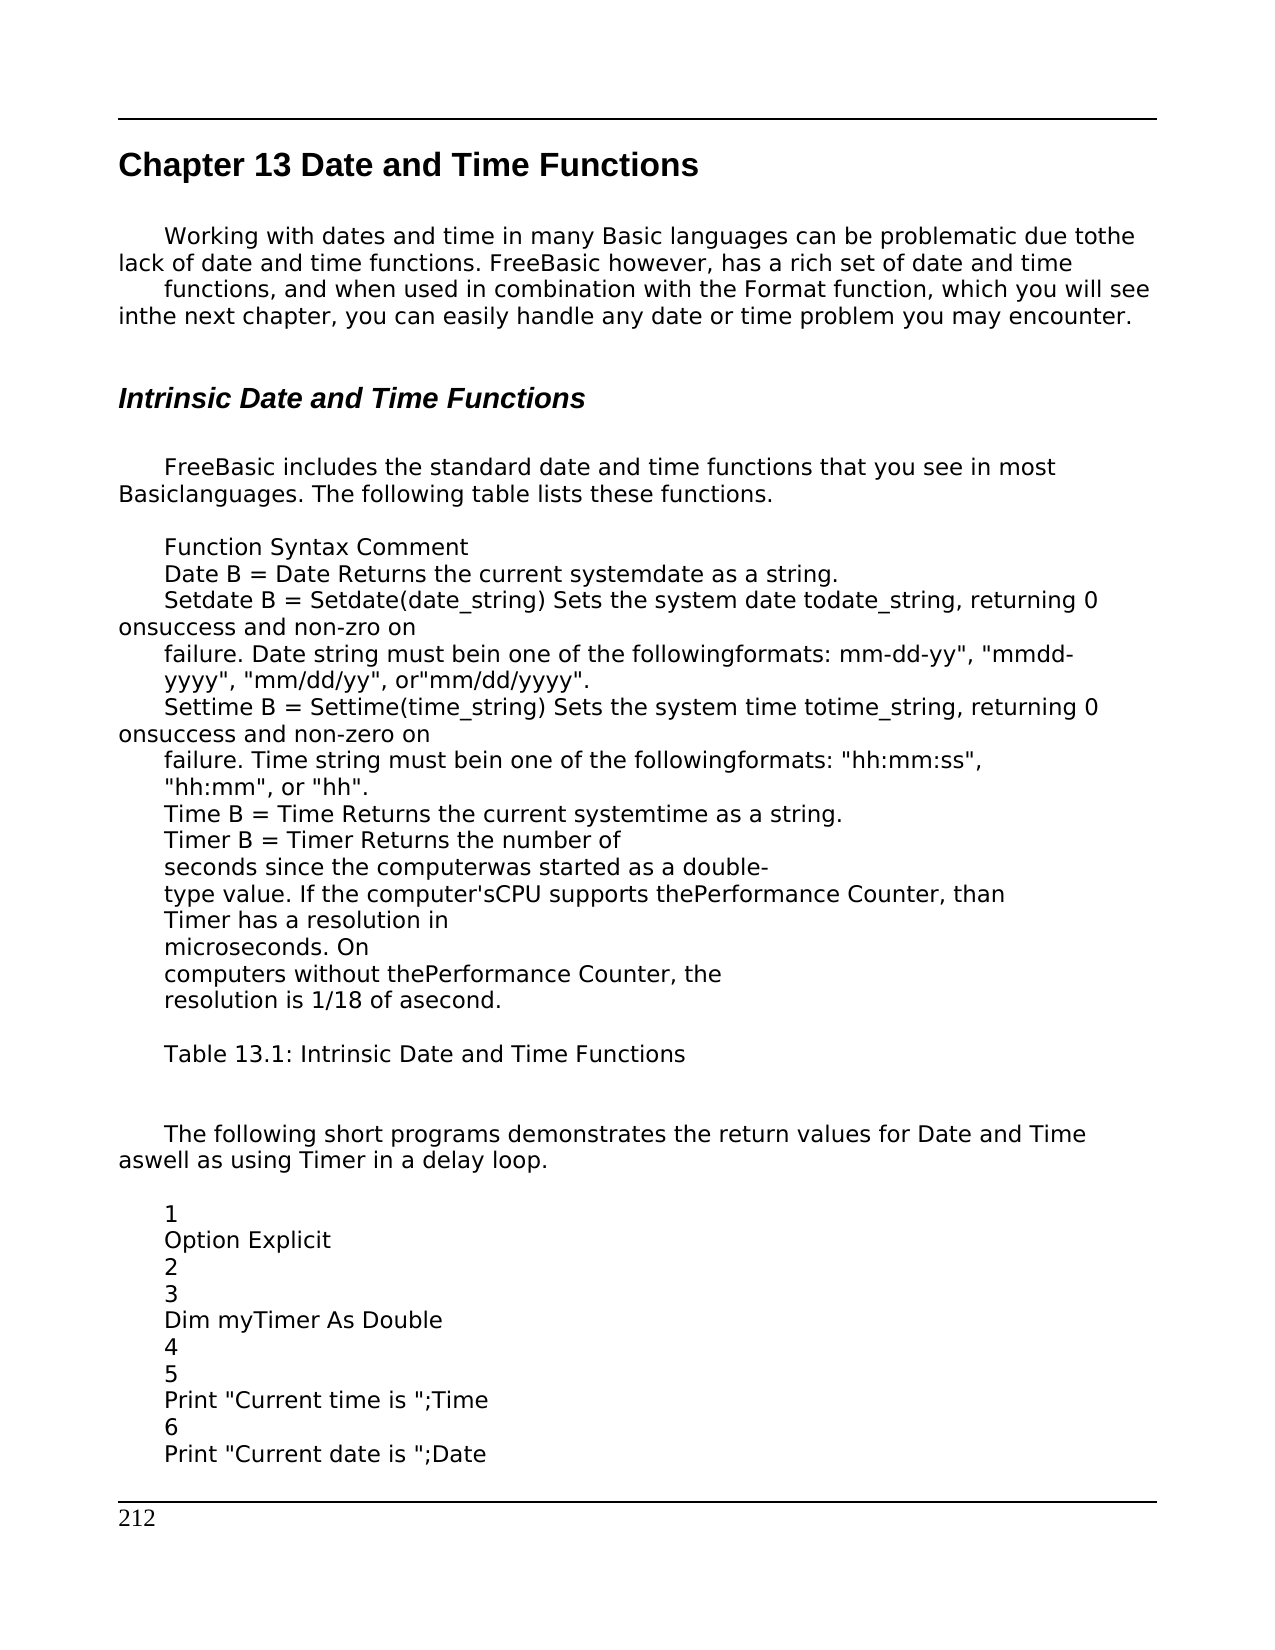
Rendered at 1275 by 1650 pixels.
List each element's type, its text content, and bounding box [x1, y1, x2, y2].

text 4 [118, 1334, 1157, 1361]
text seconds since the computerwas started as a double- [118, 854, 1157, 881]
text The following short programs demonstrates the return values for Date and Time aswell as using Timer in a delay loop. [118, 1121, 1157, 1174]
text microseconds. On [118, 934, 1157, 961]
text Dim myTimer As Double [118, 1307, 1157, 1334]
text 3 [118, 1281, 1157, 1307]
text type value. If the computer'sCPU supports thePerformance Counter, than [118, 881, 1157, 907]
subtitle Intrinsic Date and Time Functions [118, 381, 1157, 415]
text yyyy", "mm/dd/yy", or"mm/dd/yyyy". [118, 667, 1157, 694]
subtitle Chapter 13 Date and Time Functions [118, 145, 1157, 184]
text Settime B = Settime(time_string) Sets the system time totime_string, returning 0 onsuccess and non-zero on [118, 694, 1157, 747]
text FreeBasic includes the standard date and time functions that you see in most Basiclanguages. The following table lists these functions. [118, 454, 1157, 507]
text 5 [118, 1361, 1157, 1387]
text Working with dates and time in many Basic languages can be problematic due tothe lack of date and time functions. FreeBasic however, has a rich set of date and time [118, 223, 1157, 276]
text computers without thePerformance Counter, the [118, 961, 1157, 987]
text Option Explicit [118, 1227, 1157, 1254]
text failure. Time string must bein one of the followingformats: "hh:mm:ss", [118, 747, 1157, 774]
text Setdate B = Setdate(date_string) Sets the system date todate_string, returning 0 onsuccess and non-zro on [118, 587, 1157, 641]
text failure. Date string must bein one of the followingformats: mm-dd-yy", "mmdd- [118, 641, 1157, 667]
text Table 13.1: Intrinsic Date and Time Functions [118, 1041, 1157, 1067]
text Print "Current date is ";Date [118, 1441, 1157, 1467]
text 2 [118, 1254, 1157, 1281]
text functions, and when used in combination with the Format function, which you will see inthe next chapter, you can easily handle any date or time problem you may encounter. [118, 276, 1157, 330]
text Timer B = Timer Returns the number of [118, 827, 1157, 854]
text Timer has a resolution in [118, 907, 1157, 934]
text Function Syntax Comment [118, 534, 1157, 561]
text Date B = Date Returns the current systemdate as a string. [118, 561, 1157, 587]
text 6 [118, 1414, 1157, 1441]
text Time B = Time Returns the current systemtime as a string. [118, 801, 1157, 827]
text Print "Current time is ";Time [118, 1387, 1157, 1414]
text 1 [118, 1201, 1157, 1227]
text resolution is 1/18 of asecond. [118, 987, 1157, 1014]
text "hh:mm", or "hh". [118, 774, 1157, 801]
